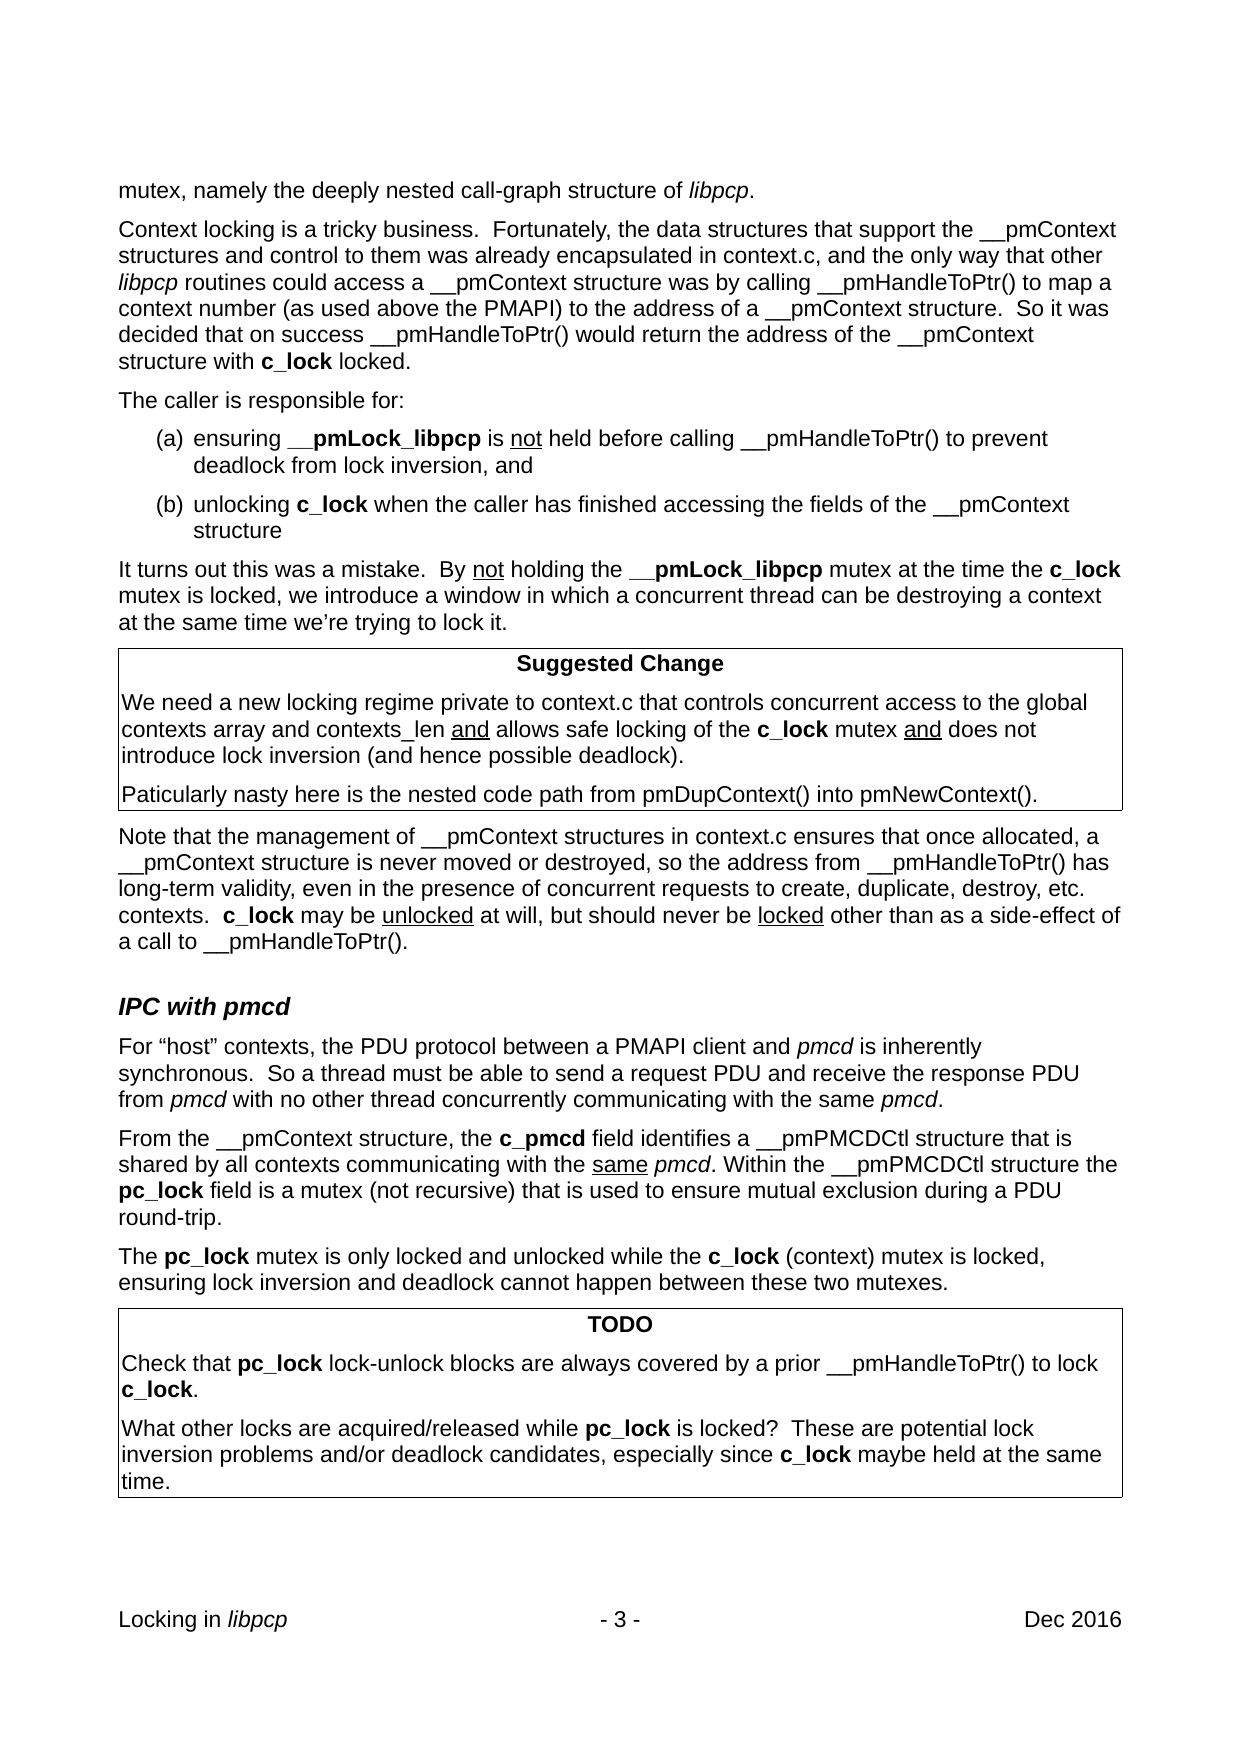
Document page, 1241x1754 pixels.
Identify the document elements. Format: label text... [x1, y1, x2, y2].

text mutex, namely the deeply nested call-graph structure of libpcp. [118, 177, 1122, 203]
text Check that pc_lock lock-unlock blocks are always covered by a prior __pmHandleToPtr() to lock c_lock. [119, 1347, 1122, 1402]
text From the __pmContext structure, the c_pmcd field identifies a __pmPMCDCtl structure that is shared by all contexts communicating with the same pmcd. Within the __pmPMCDCtl structure the pc_lock field is a mutex (not recursive) that is used to ensure mutual exclusion during a PDU round-trip. [118, 1125, 1122, 1230]
text For “host” contexts, the PDU protocol between a PMAPI client and pmcd is inherently synchronous. So a thread must be able to send a request PDU and receive the response PDU from pmcd with no other thread concurrently communicating with the same pmcd. [118, 1033, 1122, 1112]
text Suggested Change [119, 649, 1122, 677]
text The caller is responsible for: [118, 387, 1122, 413]
text The pc_lock mutex is only locked and unlocked while the c_lock (context) mutex is locked, ensuring lock inversion and deadlock cannot happen between these two mutexes. [118, 1243, 1122, 1295]
list unlocking c_lock when the caller has finished accessing the fields of the __pmContext structure [156, 491, 1122, 543]
text Paticularly nasty here is the nested code path from pmDupContext() into pmNewContext(). [119, 778, 1122, 810]
text Note that the management of __pmContext structures in context.c ensures that once allocated, a __pmContext structure is never moved or destroyed, so the address from __pmHandleToPtr() has long-term validity, even in the presence of concurrent requests to create, duplicate, destroy, etc. contexts. c_lock may be unlocked at will, but should never be locked other than as a side-effect of a call to __pmHandleToPtr(). [118, 823, 1122, 954]
text TODO [119, 1309, 1122, 1337]
list ensuring __pmLock_libpcp is not held before calling __pmHandleToPtr() to prevent deadlock from lock inversion, and [156, 425, 1122, 478]
text We need a new locking regime private to context.c that controls concurrent access to the global contexts array and contexts_len and allows safe locking of the c_lock mutex and does not introduce lock inversion (and hence possible deadlock). [119, 686, 1122, 768]
text It turns out this was a mistake. By not holding the __pmLock_libpcp mutex at the time the c_lock mutex is locked, we introduce a window in which a concurrent thread can be destroying a context at the same time we’re trying to lock it. [118, 556, 1122, 635]
text Context locking is a tricky business. Fortunately, the data structures that support the __pmContext structures and control to them was already encapsulated in context.c, and the only way that other libpcp routines could access a __pmContext structure was by calling __pmHandleToPtr() to map a context number (as used above the PMAPI) to the address of a __pmContext structure. So it was decided that on success __pmHandleToPtr() would return the address of the __pmContext structure with c_lock locked. [118, 216, 1122, 374]
subtitle IPC with pmcd [118, 992, 1122, 1021]
text What other locks are acquired/released while pc_lock is locked? These are potential lock inversion problems and/or deadlock candidates, especially since c_lock maybe held at the same time. [119, 1412, 1122, 1497]
